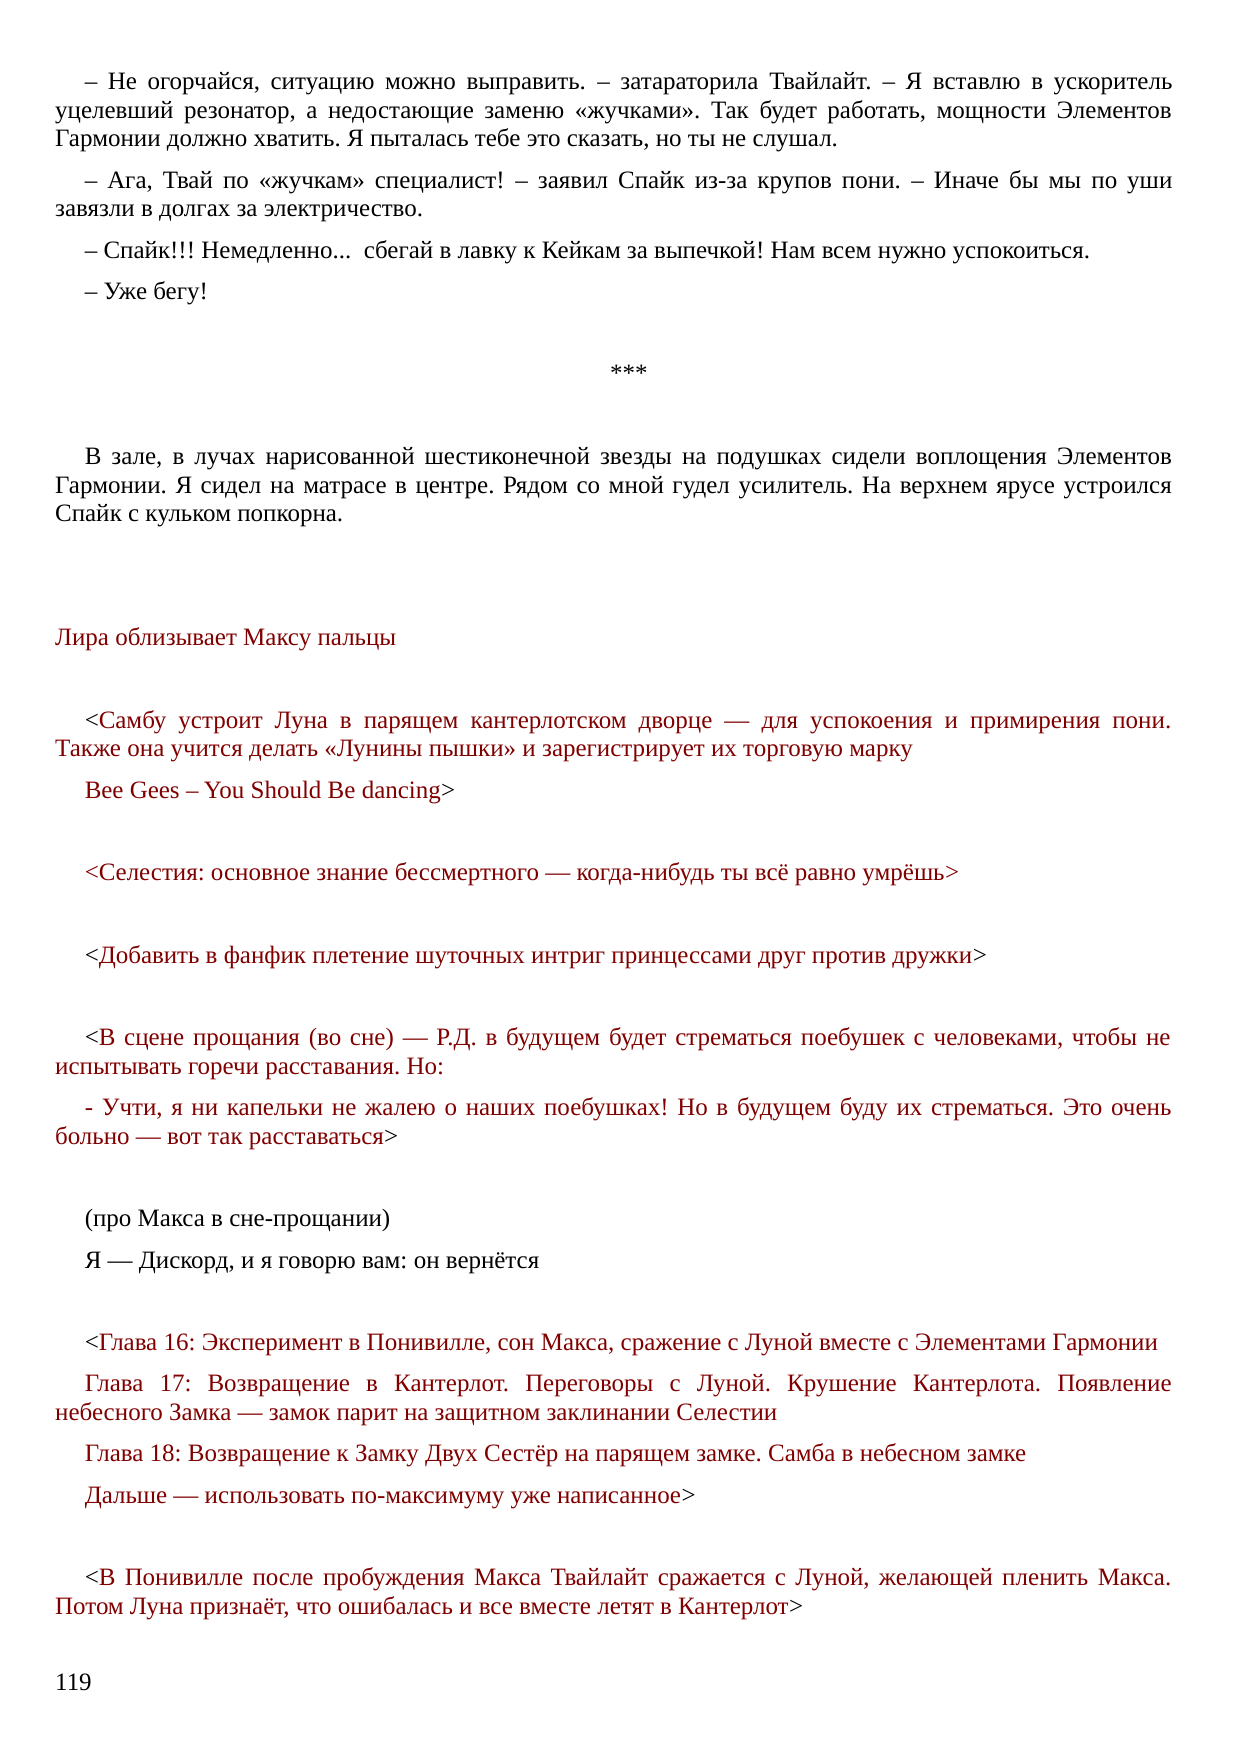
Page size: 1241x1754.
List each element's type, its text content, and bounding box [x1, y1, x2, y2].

text – Спайк!!! Немедленно... сбегай в лавку к Кейкам за выпечкой! Нам всем нужно успокоиться. [55, 235, 1173, 263]
text Глава 17: Возвращение в Кантерлот. Переговоры с Луной. Крушение Кантерлота. Появление небесного Замка — замок парит на защитном заклинании Селестии [55, 1368, 1173, 1426]
text <Глава 16: Эксперимент в Понивилле, сон Макса, сражение с Луной вместе с Элементами Гармонии [55, 1327, 1173, 1356]
text <Добавить в фанфик плетение шуточных интриг принцессами друг против дружки> [55, 940, 1173, 968]
text *** [55, 358, 1173, 387]
text Дальше — использовать по-максимуму уже написанное> [55, 1480, 1173, 1508]
text Лира облизывает Максу пальцы [55, 622, 1173, 651]
text (про Макса в сне-прощании) [55, 1203, 1173, 1232]
text <Самбу устроит Луна в парящем кантерлотском дворце — для успокоения и примирения пони. Также она учится делать «Лунины пышки» и зарегистрирует их торговую марку [55, 705, 1173, 762]
text Я — Дискорд, и я говорю вам: он вернётся [55, 1245, 1173, 1273]
text <В Понивилле после пробуждения Макса Твайлайт сражается с Луной, желающей пленить Макса. Потом Луна признаёт, что ошибалась и все вместе летят в Кантерлот> [55, 1562, 1173, 1620]
text – Не огорчайся, ситуацию можно выправить. – затараторила Твайлайт. – Я вставлю в ускоритель уцелевший резонатор, а недостающие заменю «жучками». Так будет работать, мощности Элементов Гармонии должно хватить. Я пыталась тебе это сказать, но ты не слушал. [55, 66, 1173, 152]
text <Селестия: основное знание бессмертного — когда-нибудь ты всё равно умрёшь> [55, 857, 1173, 886]
text <В сцене прощания (во сне) — Р.Д. в будущем будет стрематься поебушек с человеками, чтобы не испытывать горечи расставания. Но: [55, 1022, 1173, 1080]
text В зале, в лучах нарисованной шестиконечной звезды на подушках сидели воплощения Элементов Гармонии. Я сидел на матрасе в центре. Рядом со мной гудел усилитель. На верхнем ярусе устроился Спайк с кульком попкорна. [55, 441, 1173, 527]
text - Учти, я ни капельки не жалею о наших поебушках! Но в будущем буду их стрематься. Это очень больно — вот так расставаться> [55, 1092, 1173, 1150]
text – Уже бегу! [55, 276, 1173, 305]
text Глава 18: Возвращение к Замку Двух Сестёр на парящем замке. Самба в небесном замке [55, 1438, 1173, 1467]
text Bee Gees – You Should Be dancing> [55, 775, 1173, 803]
text – Ага, Твай по «жучкам» специалист! – заявил Спайк из-за крупов пони. – Иначе бы мы по уши завязли в долгах за электричество. [55, 165, 1173, 222]
